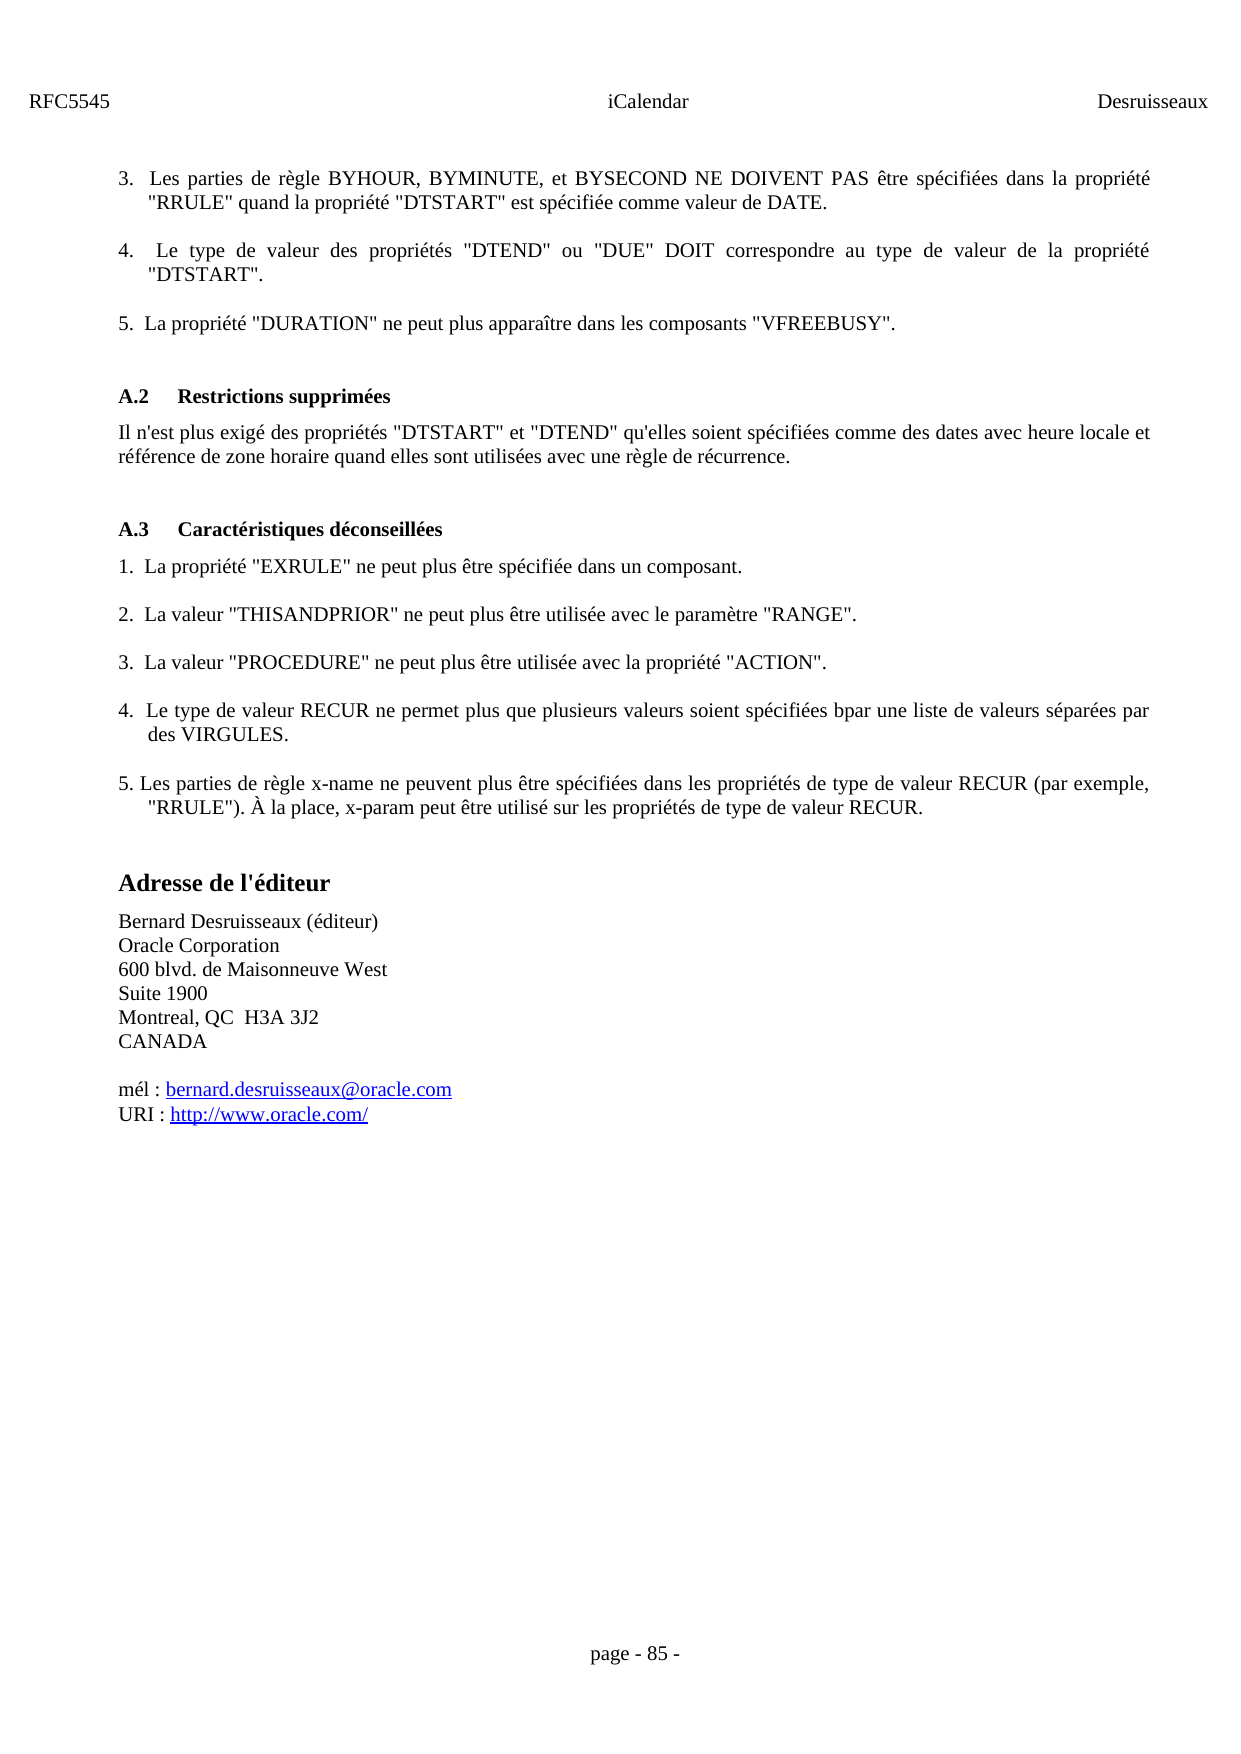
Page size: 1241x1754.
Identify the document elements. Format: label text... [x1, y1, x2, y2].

text Montreal, QC H3A 3J2 [118, 1005, 1152, 1029]
text 3. Les parties de règle BYHOUR, BYMINUTE, et BYSECOND NE DOIVENT PAS être spécifiées dans la propriété "RRULE" quand la propriété "DTSTART" est spécifiée comme valeur de DATE. [118, 166, 1152, 214]
text Suite 1900 [118, 981, 1152, 1005]
text Il n'est plus exigé des propriétés "DTSTART" et "DTEND" qu'elles soient spécifiées comme des dates avec heure locale et référence de zone horaire quand elles sont utilisées avec une règle de récurrence. [118, 420, 1152, 468]
text CANADA [118, 1029, 1152, 1053]
text URI : http://www.oracle.com/ [118, 1101, 1152, 1126]
text mél : bernard.desruisseaux@oracle.com [118, 1077, 1152, 1101]
text 2. La valeur "THISANDPRIOR" ne peut plus être utilisée avec le paramètre "RANGE". [118, 602, 1152, 626]
text 1. La propriété "EXRULE" ne peut plus être spécifiée dans un composant. [118, 554, 1152, 578]
text 5. La propriété "DURATION" ne peut plus apparaître dans les composants "VFREEBUSY". [118, 311, 1152, 334]
subtitle Adresse de l'éditeur [118, 868, 1152, 896]
text 5. Les parties de règle x-name ne peuvent plus être spécifiées dans les propriétés de type de valeur RECUR (par exemple, "RRULE"). À la place, x-param peut être utilisé sur les propriétés de type de valeur RECUR. [118, 771, 1152, 819]
text 4. Le type de valeur RECUR ne permet plus que plusieurs valeurs soient spécifiées bpar une liste de valeurs séparées par des VIRGULES. [118, 698, 1152, 746]
text 3. La valeur "PROCEDURE" ne peut plus être utilisée avec la propriété "ACTION". [118, 650, 1152, 674]
subtitle A.2 Restrictions supprimées [118, 384, 1152, 408]
text 600 blvd. de Maisonneuve West [118, 957, 1152, 981]
text 4. Le type de valeur des propriétés "DTEND" ou "DUE" DOIT correspondre au type de valeur de la propriété "DTSTART". [118, 238, 1152, 286]
text Bernard Desruisseaux (éditeur) [118, 909, 1152, 933]
subtitle A.3 Caractéristiques déconseillées [118, 517, 1152, 541]
text Oracle Corporation [118, 933, 1152, 957]
